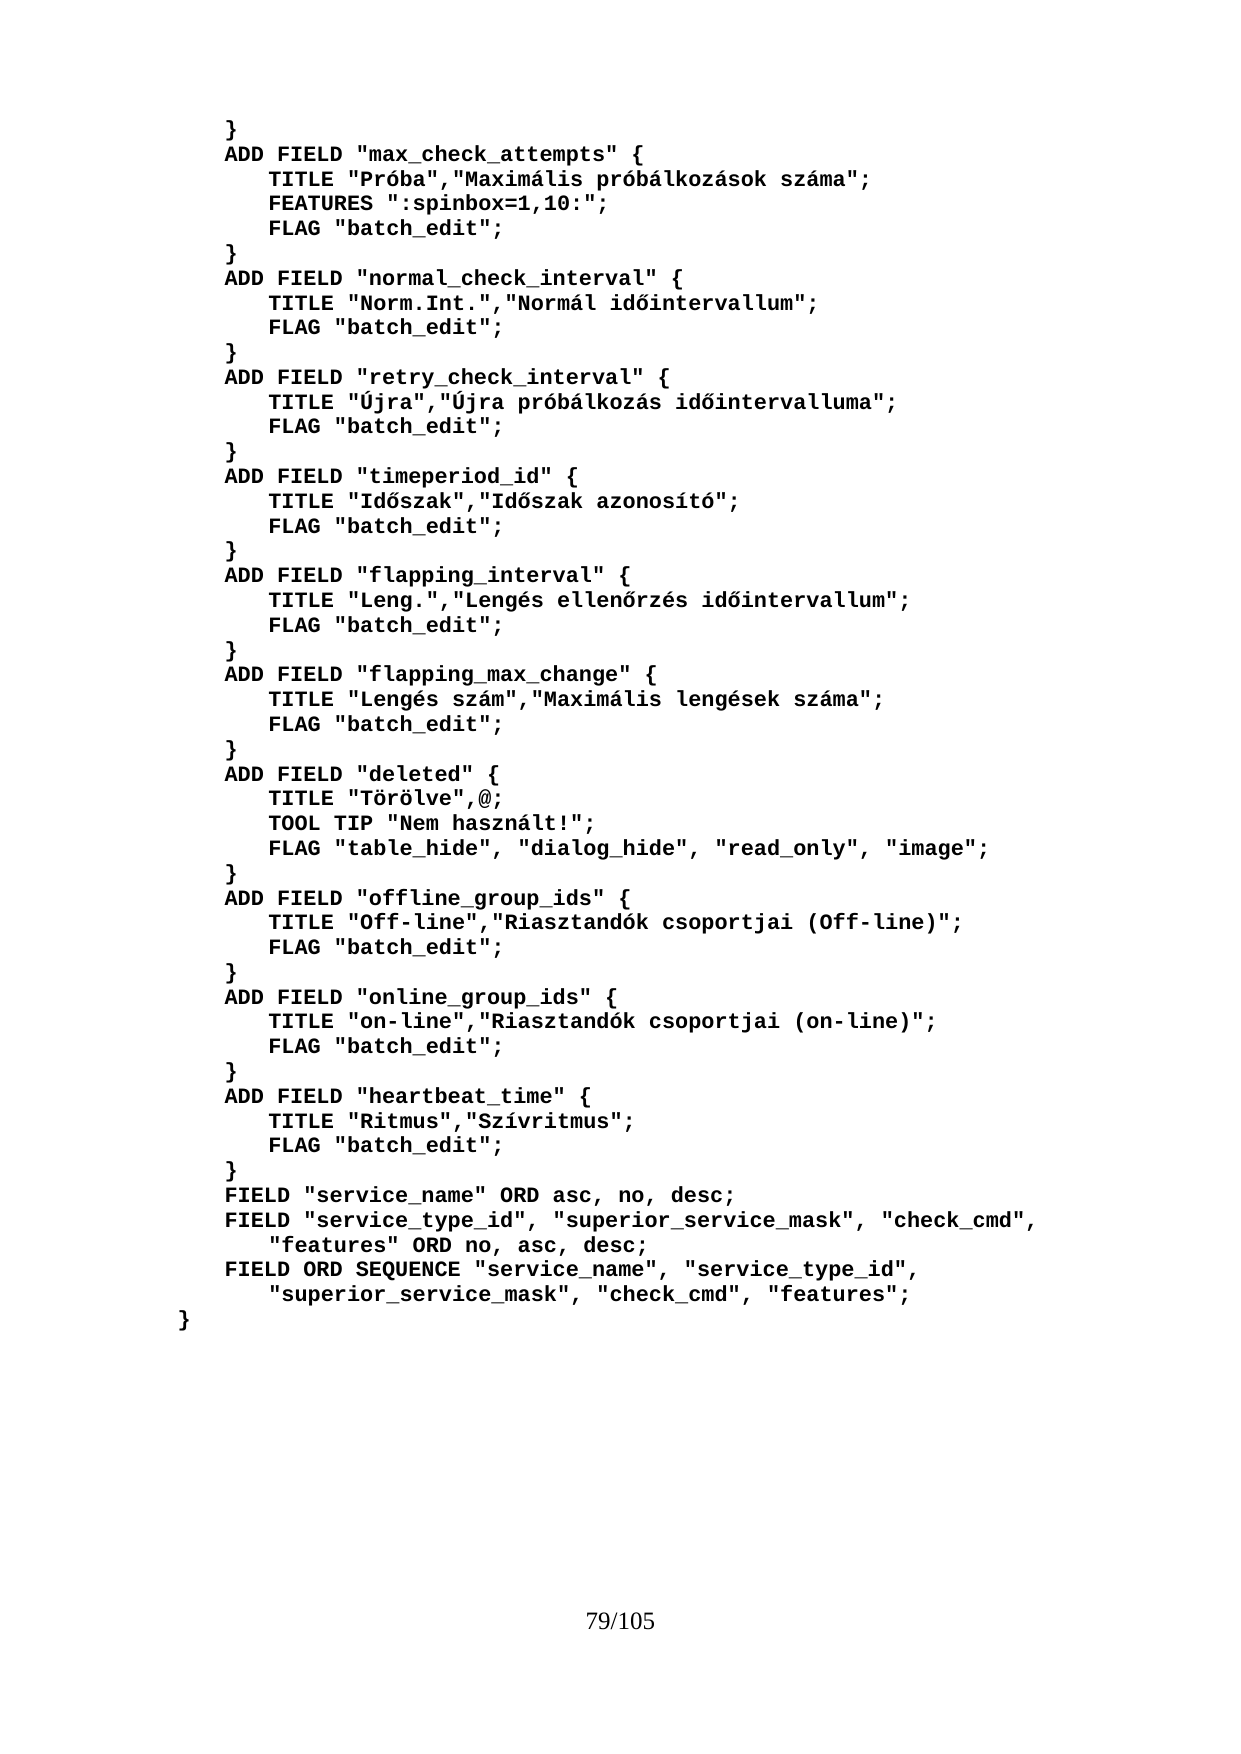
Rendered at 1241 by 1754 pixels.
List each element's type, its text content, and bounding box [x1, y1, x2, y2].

text ADD FIELD "online_group_ids" { TITLE "on-line","Riasztandók csoportjai (on-line)"; FLAG "batch_edit"; } [177, 986, 1122, 1085]
text ADD FIELD "flapping_interval" { TITLE "Leng.","Lengés ellenőrzés időintervallum"; FLAG "batch_edit"; } [177, 564, 1122, 663]
text ADD FIELD "offline_group_ids" { TITLE "Off-line","Riasztandók csoportjai (Off-line)"; FLAG "batch_edit"; } [177, 887, 1122, 986]
text ADD FIELD "flapping_max_change" { TITLE "Lengés szám","Maximális lengések száma"; FLAG "batch_edit"; } [177, 663, 1122, 763]
text ADD FIELD "deleted" { TITLE "Törölve",@; TOOL TIP "Nem használt!"; FLAG "table_hide", "dialog_hide", "read_only", "image"; } [177, 763, 1122, 887]
text ADD FIELD "timeperiod_id" { TITLE "Időszak","Időszak azonosító"; FLAG "batch_edit"; } [177, 465, 1122, 564]
text ADD FIELD "heartbeat_time" { TITLE "Ritmus","Szívritmus"; FLAG "batch_edit"; } [177, 1085, 1122, 1184]
text ADD FIELD "retry_check_interval" { TITLE "Újra","Újra próbálkozás időintervalluma"; FLAG "batch_edit"; } [177, 366, 1122, 465]
text FIELD "service_name" ORD asc, no, desc; FIELD "service_type_id", "superior_service_mask", "check_cmd", "features" ORD no, asc, desc; FIELD ORD SEQUENCE "service_name", "service_type_id", "superior_service_mask", "check_cmd", "features"; } [177, 1184, 1122, 1333]
text } [177, 118, 1122, 143]
text ADD FIELD "max_check_attempts" { TITLE "Próba","Maximális próbálkozások száma"; FEATURES ":spinbox=1,10:"; FLAG "batch_edit"; } [177, 143, 1122, 267]
text ADD FIELD "normal_check_interval" { TITLE "Norm.Int.","Normál időintervallum"; FLAG "batch_edit"; } [177, 267, 1122, 366]
